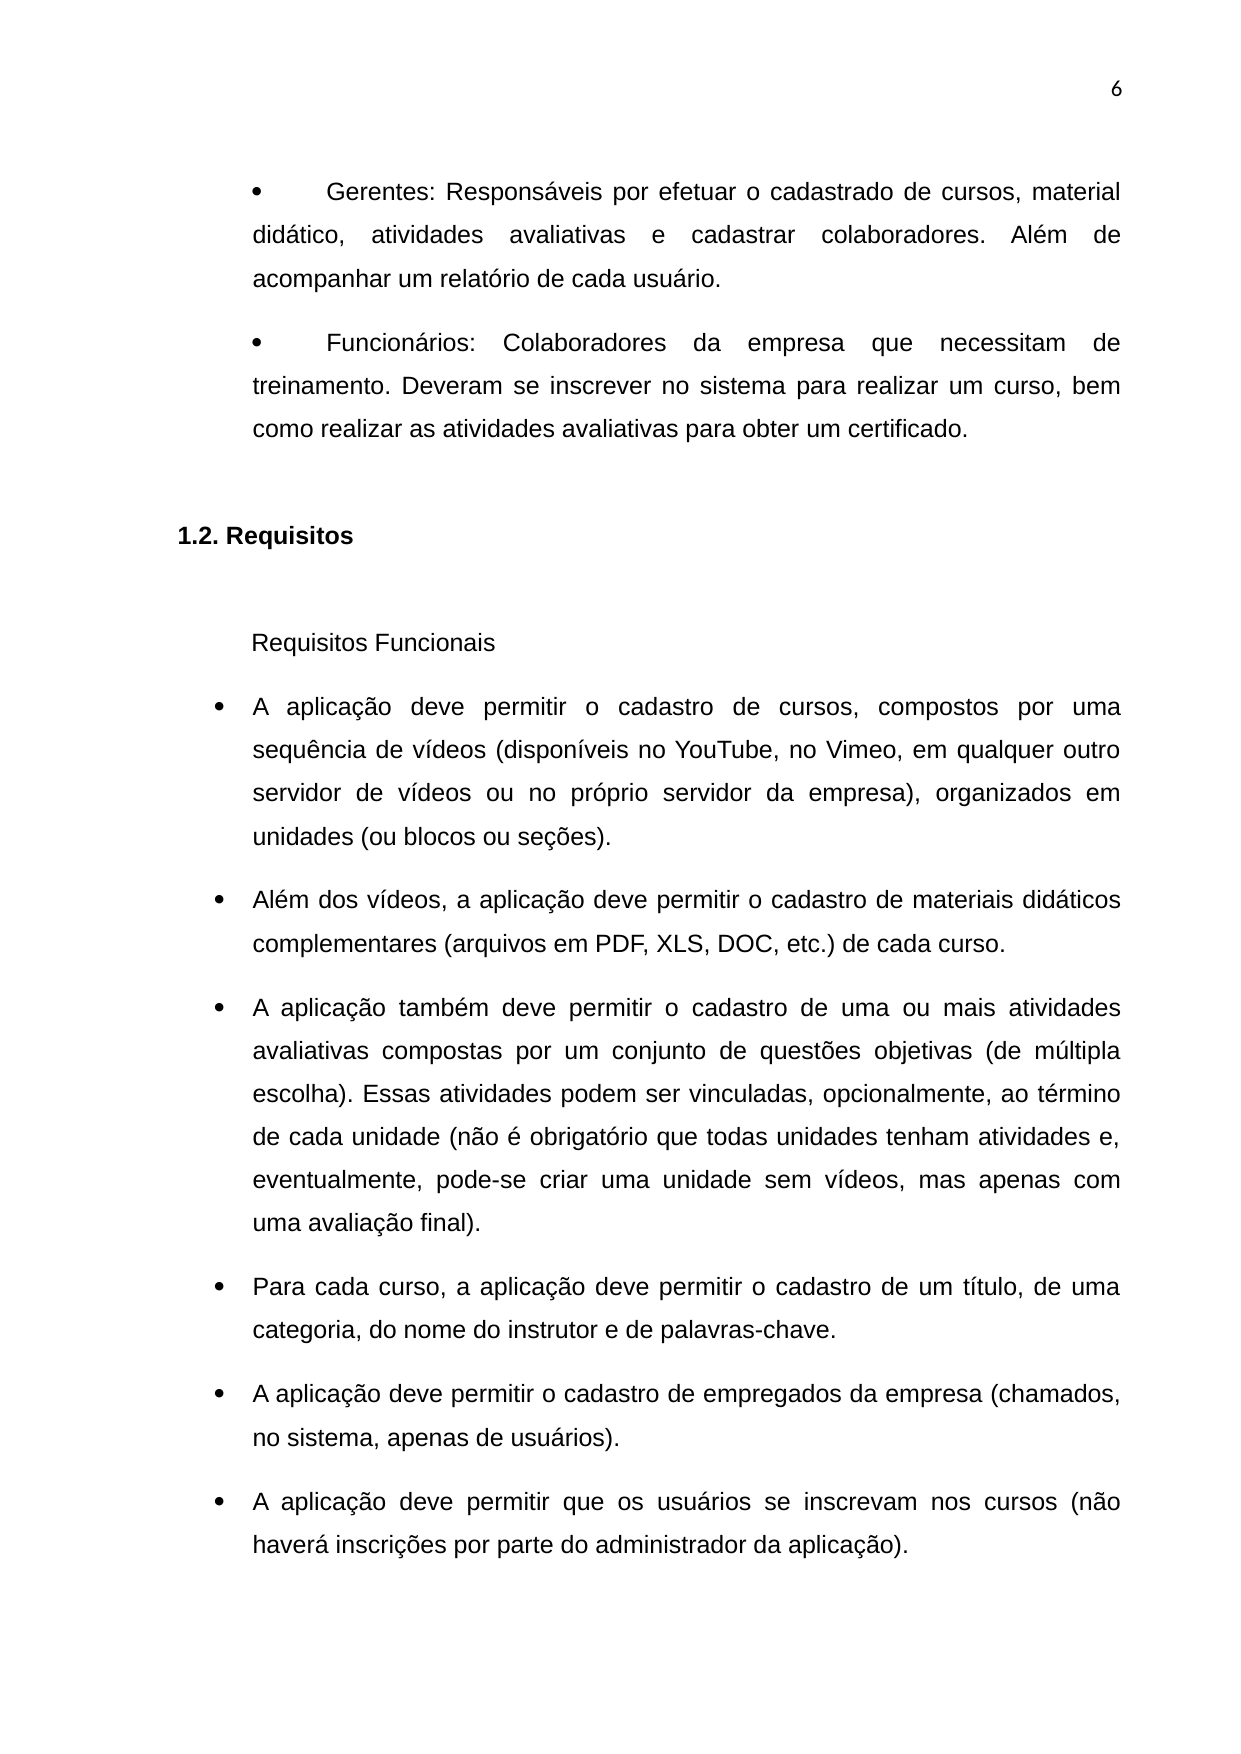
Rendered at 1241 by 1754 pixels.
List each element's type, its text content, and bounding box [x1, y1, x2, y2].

list A aplicação deve permitir o cadastro de empregados da empresa (chamados, no sistema, apenas de usuários). [215, 1379, 1122, 1451]
list A aplicação deve permitir que os usuários se inscrevam nos cursos (não haverá inscrições por parte do administrador da aplicação). [215, 1487, 1122, 1559]
text Requisitos Funcionais [177, 628, 1122, 657]
list A aplicação deve permitir o cadastro de cursos, compostos por uma sequência de vídeos (disponíveis no YouTube, no Vimeo, em qualquer outro servidor de vídeos ou no próprio servidor da empresa), organizados em unidades (ou blocos ou seções). [215, 692, 1122, 850]
list A aplicação também deve permitir o cadastro de uma ou mais atividades avaliativas compostas por um conjunto de questões objetivas (de múltipla escolha). Essas atividades podem ser vinculadas, opcionalmente, ao término de cada unidade (não é obrigatório que todas unidades tenham atividades e, eventualmente, pode-se criar uma unidade sem vídeos, mas apenas com uma avaliação final). [215, 993, 1122, 1237]
list Além dos vídeos, a aplicação deve permitir o cadastro de materiais didáticos complementares (arquivos em PDF, XLS, DOC, etc.) de cada curso. [215, 885, 1122, 957]
list Funcionários: Colaboradores da empresa que necessitam de treinamento. Deveram se inscrever no sistema para realizar um curso, bem como realizar as atividades avaliativas para obter um certificado. [252, 327, 1122, 443]
subtitle 1.2. Requisitos [177, 521, 1122, 550]
list Gerentes: Responsáveis por efetuar o cadastrado de cursos, material didático, atividades avaliativas e cadastrar colaboradores. Além de acompanhar um relatório de cada usuário. [252, 177, 1122, 292]
list Para cada curso, a aplicação deve permitir o cadastro de um título, de uma categoria, do nome do instrutor e de palavras-chave. [215, 1272, 1122, 1344]
